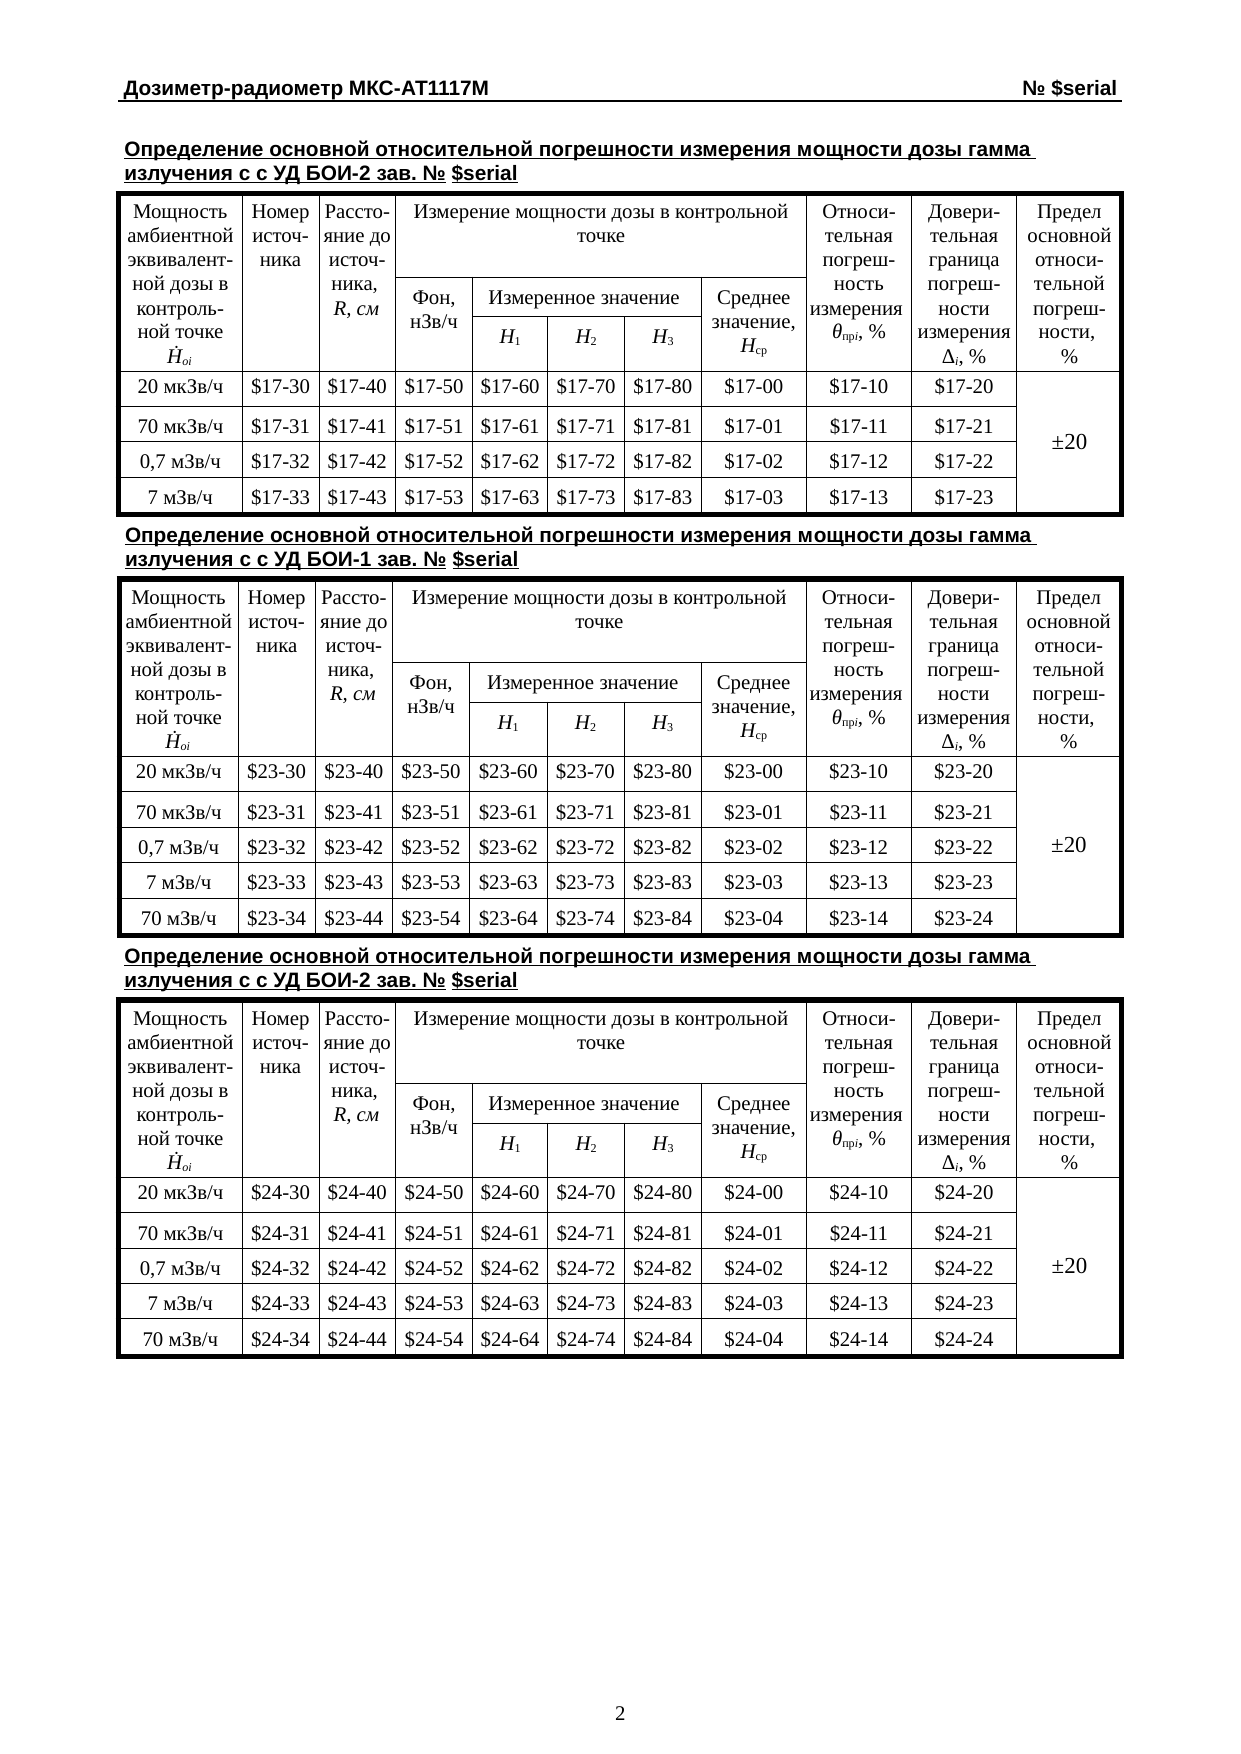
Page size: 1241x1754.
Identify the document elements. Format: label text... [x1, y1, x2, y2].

table_cell $23-33 [239, 863, 315, 897]
table_cell $23-50 [393, 757, 469, 791]
table_cell $23-11 [807, 792, 911, 827]
table_cell $24-44 [320, 1319, 395, 1353]
table_cell 70 мкЗв/ч [121, 407, 242, 441]
table_cell $24-33 [243, 1284, 319, 1318]
table_cell $17-61 [473, 407, 547, 441]
table_cell $17-63 [473, 478, 547, 512]
table_cell H1 [473, 317, 547, 371]
table_cell $23-63 [470, 863, 547, 897]
table_cell ±20 [1017, 1178, 1119, 1353]
table_cell Измерение мощности дозы в контрольной точке [396, 1003, 806, 1083]
table_cell $17-50 [396, 372, 472, 406]
table_cell $23-01 [702, 792, 806, 827]
table_cell $17-72 [548, 442, 624, 477]
table_cell $17-70 [548, 372, 624, 406]
table_cell $24-03 [702, 1284, 806, 1318]
table_cell $23-54 [393, 899, 469, 933]
table_cell $24-41 [320, 1213, 395, 1248]
table_cell $17-40 [320, 372, 395, 406]
table_cell $23-12 [807, 828, 911, 862]
table_cell $23-04 [702, 899, 806, 933]
table_cell Измерение мощности дозы в контрольной точке [396, 196, 806, 277]
table_cell $24-64 [473, 1319, 547, 1353]
table_cell $17-42 [320, 442, 395, 477]
table_cell $24-54 [396, 1319, 472, 1353]
table_cell $23-30 [239, 757, 315, 791]
table_cell $17-41 [320, 407, 395, 441]
table_cell $23-02 [702, 828, 806, 862]
table_cell Среднее значение, Hср [702, 663, 806, 756]
table_cell $23-84 [625, 899, 701, 933]
table_cell $24-42 [320, 1249, 395, 1283]
table_cell $23-70 [548, 757, 624, 791]
table_cell $24-63 [473, 1284, 547, 1318]
table_cell $23-41 [316, 792, 392, 827]
table_cell 0,7 мЗв/ч [122, 828, 238, 862]
table_cell H2 [548, 1124, 624, 1177]
table_cell $23-14 [807, 899, 911, 933]
table_cell $24-32 [243, 1249, 319, 1283]
table_cell $17-52 [396, 442, 472, 477]
table_cell H2 [548, 703, 624, 756]
table_cell $17-30 [243, 372, 319, 406]
table_cell $17-43 [320, 478, 395, 512]
table_cell $23-31 [239, 792, 315, 827]
table_cell Мощность амбиентной эквивалент-ной дозы в контроль-ной точке Ḣoi [121, 196, 242, 371]
table_cell Предел основной относи-тельной погреш-ности, % [1017, 196, 1119, 371]
table_header Определение основной относительной погрешности измерения мощности дозы гамма излучения с с УД БОИ-1 зав. № $serial [119, 517, 1121, 576]
table_cell Среднее значение, Hср [702, 1084, 806, 1177]
table_cell $17-83 [625, 478, 701, 512]
table_cell $23-21 [912, 792, 1016, 827]
table_cell $17-31 [243, 407, 319, 441]
table_cell Относи-тельная погреш-ность измерения θпрi, % [807, 582, 911, 756]
table_cell H3 [625, 703, 701, 756]
table_cell $17-12 [807, 442, 911, 477]
table_cell $23-60 [470, 757, 547, 791]
table_cell $23-72 [548, 828, 624, 862]
table_cell $23-51 [393, 792, 469, 827]
table_cell Мощность амбиентной эквивалент-ной дозы в контроль-ной точке Ḣoi [121, 1003, 242, 1177]
table_cell $17-32 [243, 442, 319, 477]
table_cell $24-13 [807, 1284, 911, 1318]
table_cell Довери-тельная граница погреш-ности измерения Δi, % [912, 582, 1016, 756]
table_cell Рассто-яние до источ-ника, R, см [320, 196, 395, 371]
table_cell $24-22 [912, 1249, 1016, 1283]
table_cell $23-43 [316, 863, 392, 897]
table_cell $17-00 [702, 372, 806, 406]
table_cell $17-73 [548, 478, 624, 512]
table_cell $24-73 [548, 1284, 624, 1318]
table_cell $24-80 [625, 1178, 701, 1212]
table_cell $17-21 [912, 407, 1016, 441]
table_cell Измеренное значение [470, 663, 701, 702]
table_cell 0,7 мЗв/ч [121, 442, 242, 477]
table_cell $23-03 [702, 863, 806, 897]
table_cell $23-61 [470, 792, 547, 827]
table_cell $24-04 [702, 1319, 806, 1353]
table_cell $24-51 [396, 1213, 472, 1248]
table_cell 0,7 мЗв/ч [121, 1249, 242, 1283]
table_cell H3 [625, 1124, 701, 1177]
table_cell 20 мкЗв/ч [122, 757, 238, 791]
table_cell H3 [625, 317, 701, 371]
table_cell $24-81 [625, 1213, 701, 1248]
table_cell $17-82 [625, 442, 701, 477]
table_cell $24-30 [243, 1178, 319, 1212]
table_cell Номер источ-ника [243, 1003, 319, 1177]
table_cell $23-23 [912, 863, 1016, 897]
table_cell Измеренное значение [473, 278, 701, 316]
table_cell $23-22 [912, 828, 1016, 862]
table_cell $24-72 [548, 1249, 624, 1283]
table_cell Рассто-яние до источ-ника, R, см [316, 582, 392, 756]
table_cell Фон, нЗв/ч [393, 663, 469, 756]
table_cell $23-64 [470, 899, 547, 933]
table_cell Номер источ-ника [243, 196, 319, 371]
table_cell $24-14 [807, 1319, 911, 1353]
table_cell $24-24 [912, 1319, 1016, 1353]
table_cell H1 [473, 1124, 547, 1177]
table_cell $17-20 [912, 372, 1016, 406]
table_cell $17-53 [396, 478, 472, 512]
table_cell $17-03 [702, 478, 806, 512]
table_cell Фон, нЗв/ч [396, 278, 472, 371]
table_cell 7 мЗв/ч [122, 863, 238, 897]
table_cell Фон, нЗв/ч [396, 1084, 472, 1177]
table_cell $24-53 [396, 1284, 472, 1318]
table_cell 70 мЗв/ч [121, 1319, 242, 1353]
table_cell Мощность амбиентной эквивалент-ной дозы в контроль-ной точке Ḣoi [122, 582, 238, 756]
table_cell $24-02 [702, 1249, 806, 1283]
table_cell Довери-тельная граница погреш-ности измерения Δi, % [912, 1003, 1016, 1177]
table_cell ±20 [1017, 372, 1119, 512]
table_cell $24-84 [625, 1319, 701, 1353]
table_cell $23-73 [548, 863, 624, 897]
table_cell $23-10 [807, 757, 911, 791]
table_cell 7 мЗв/ч [121, 478, 242, 512]
table_cell $24-23 [912, 1284, 1016, 1318]
table_cell $23-81 [625, 792, 701, 827]
table_cell $24-50 [396, 1178, 472, 1212]
table_cell $17-80 [625, 372, 701, 406]
table_cell $24-40 [320, 1178, 395, 1212]
table_cell $23-44 [316, 899, 392, 933]
table_cell $23-24 [912, 899, 1016, 933]
table_cell $23-42 [316, 828, 392, 862]
table_cell $23-40 [316, 757, 392, 791]
table_cell Среднее значение, Hср [702, 278, 806, 371]
table_header Определение основной относительной погрешности измерения мощности дозы гамма излучения с с УД БОИ-2 зав. № $serial [118, 938, 1122, 997]
table_cell $23-00 [702, 757, 806, 791]
table_cell $23-74 [548, 899, 624, 933]
table_cell $17-23 [912, 478, 1016, 512]
table_cell $17-11 [807, 407, 911, 441]
table_cell $17-51 [396, 407, 472, 441]
table_cell $24-60 [473, 1178, 547, 1212]
table_cell $23-52 [393, 828, 469, 862]
table_cell $24-12 [807, 1249, 911, 1283]
table_cell $23-83 [625, 863, 701, 897]
table_cell $17-62 [473, 442, 547, 477]
table_cell $24-34 [243, 1319, 319, 1353]
table_cell $17-10 [807, 372, 911, 406]
table_cell $24-74 [548, 1319, 624, 1353]
table_cell ±20 [1017, 757, 1119, 933]
table_cell 70 мкЗв/ч [121, 1213, 242, 1248]
table_cell Довери-тельная граница погреш-ности измерения Δi, % [912, 196, 1016, 371]
table_cell $23-13 [807, 863, 911, 897]
table_cell $23-80 [625, 757, 701, 791]
table_cell $23-20 [912, 757, 1016, 791]
table_cell $23-62 [470, 828, 547, 862]
table_cell Относи-тельная погреш-ность измерения θпрi, % [807, 196, 911, 371]
table_cell $17-33 [243, 478, 319, 512]
table_cell 70 мЗв/ч [122, 899, 238, 933]
table_cell H2 [548, 317, 624, 371]
table_cell $17-60 [473, 372, 547, 406]
table_cell 20 мкЗв/ч [121, 372, 242, 406]
table_cell $24-00 [702, 1178, 806, 1212]
table_cell $17-13 [807, 478, 911, 512]
table_cell $17-22 [912, 442, 1016, 477]
table_cell $24-01 [702, 1213, 806, 1248]
table_cell $23-82 [625, 828, 701, 862]
table_cell $24-70 [548, 1178, 624, 1212]
table_cell $17-71 [548, 407, 624, 441]
table_cell H1 [470, 703, 547, 756]
table_cell $17-81 [625, 407, 701, 441]
table_cell $23-53 [393, 863, 469, 897]
table_cell Номер источ-ника [239, 582, 315, 756]
table_cell 20 мкЗв/ч [121, 1178, 242, 1212]
table_cell $24-52 [396, 1249, 472, 1283]
table_cell Измерение мощности дозы в контрольной точке [393, 582, 806, 662]
table_cell $23-32 [239, 828, 315, 862]
table_cell $24-21 [912, 1213, 1016, 1248]
table_cell $24-71 [548, 1213, 624, 1248]
table_header Определение основной относительной погрешности измерения мощности дозы гамма излучения с с УД БОИ-2 зав. № $serial [118, 132, 1122, 191]
table_cell Измеренное значение [473, 1084, 701, 1122]
table_cell $24-62 [473, 1249, 547, 1283]
table_cell $24-43 [320, 1284, 395, 1318]
table_cell 7 мЗв/ч [121, 1284, 242, 1318]
table_cell $24-31 [243, 1213, 319, 1248]
table_cell $17-02 [702, 442, 806, 477]
table_cell 70 мкЗв/ч [122, 792, 238, 827]
table_cell $24-83 [625, 1284, 701, 1318]
table_cell Относи-тельная погреш-ность измерения θпрi, % [807, 1003, 911, 1177]
table_cell $24-61 [473, 1213, 547, 1248]
table_cell $17-01 [702, 407, 806, 441]
table_cell $24-10 [807, 1178, 911, 1212]
table_cell $24-82 [625, 1249, 701, 1283]
table_cell Предел основной относи-тельной погреш-ности, % [1017, 582, 1119, 756]
table_cell $23-34 [239, 899, 315, 933]
table_cell $24-11 [807, 1213, 911, 1248]
table_cell $24-20 [912, 1178, 1016, 1212]
table_cell Предел основной относи-тельной погреш-ности, % [1017, 1003, 1119, 1177]
table_cell Рассто-яние до источ-ника, R, см [320, 1003, 395, 1177]
table_cell $23-71 [548, 792, 624, 827]
